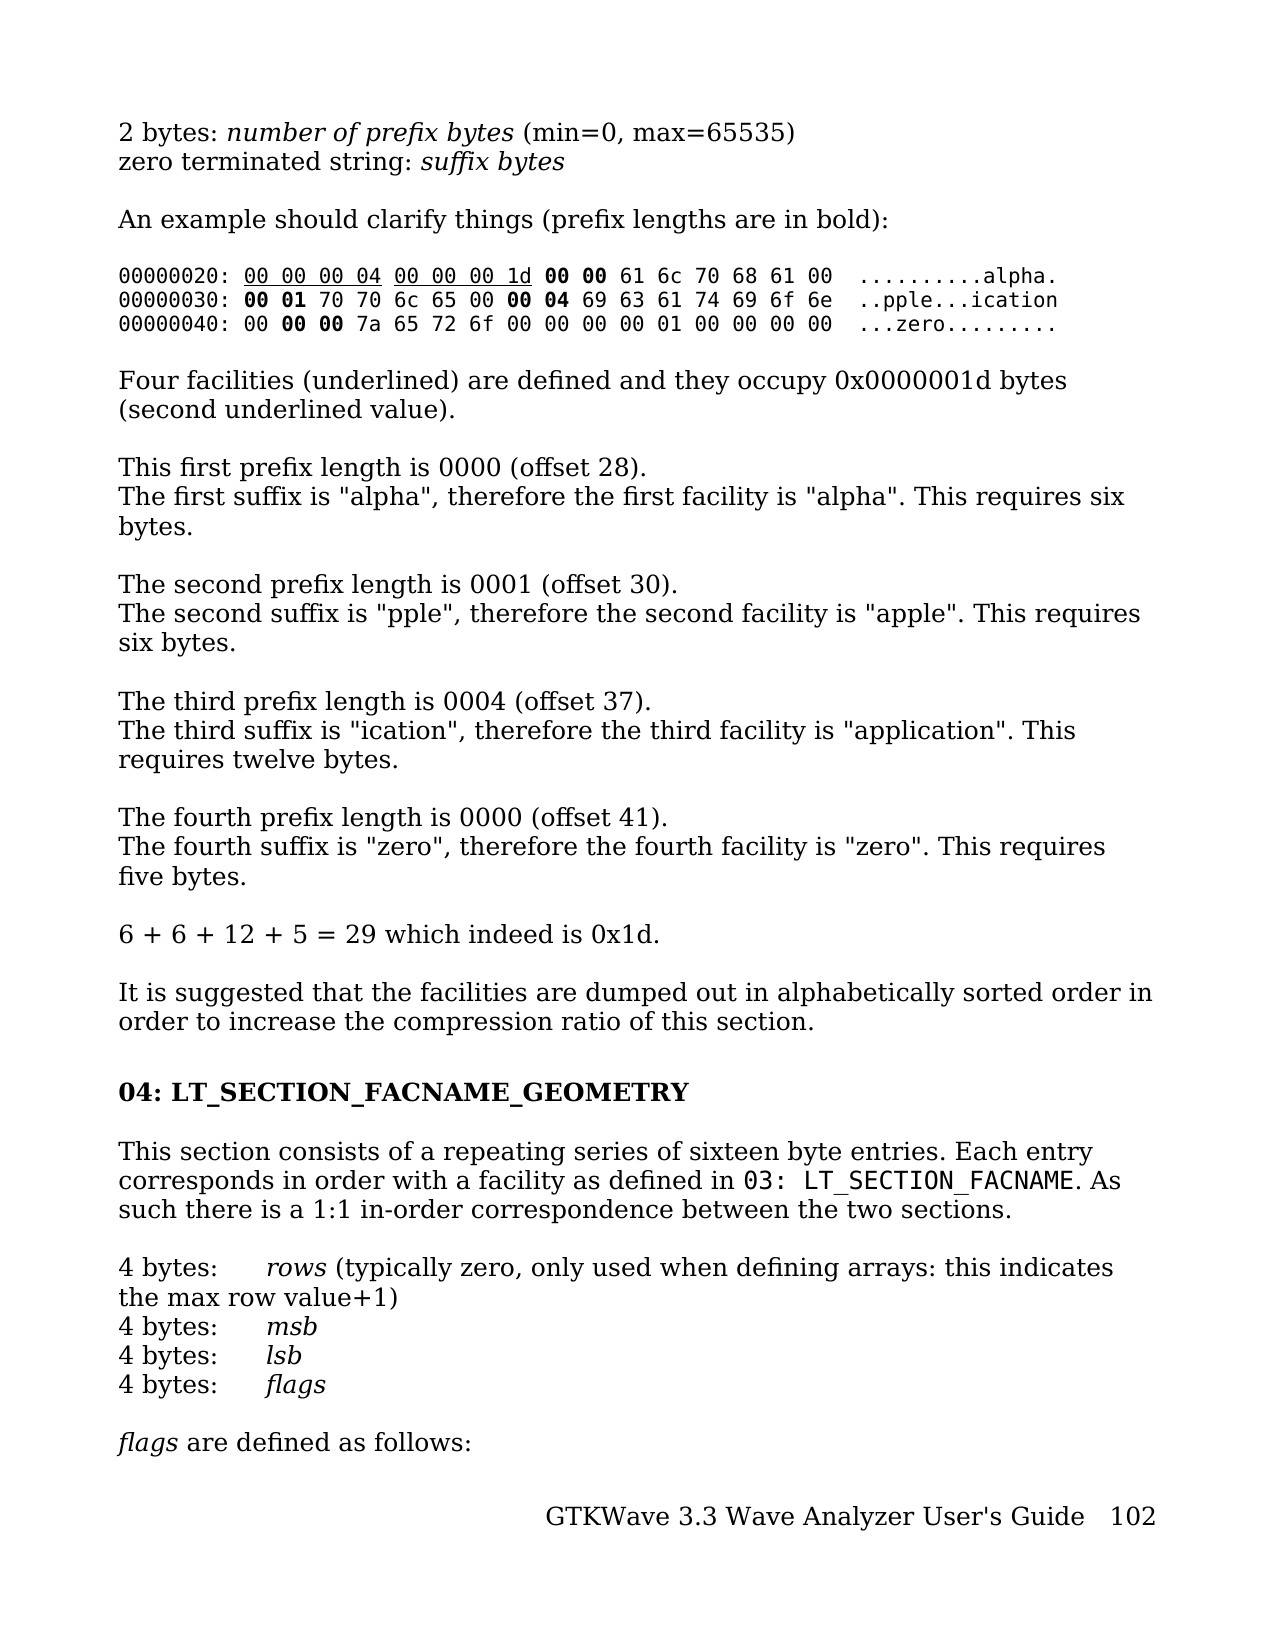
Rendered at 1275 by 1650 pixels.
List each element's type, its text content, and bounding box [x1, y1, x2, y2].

text 04: LT_SECTION_FACNAME_GEOMETRY This section consists of a repeating series of sixteen byte entries. Each entry corresponds in order with a facility as defined in 03: LT_SECTION_FACNAME. As such there is a 1:1 in-order correspondence between the two sections. 4 bytes: rows (typically zero, only used when defining arrays: this indicates the max row value+1) 4 bytes: msb 4 bytes: lsb 4 bytes: flags flags are defined as follows: [118, 1078, 1157, 1458]
text 2 bytes: number of prefix bytes (min=0, max=65535) zero terminated string: suffix bytes An example should clarify things (prefix lengths are in bold): 00000020: 00 00 00 04 00 00 00 1d 00 00 61 6c 70 68 61 00 ..........alpha. 00000030: 00 01 70 70 6c 65 00 00 04 69 63 61 74 69 6f 6e ..pple...ication 00000040: 00 00 00 7a 65 72 6f 00 00 00 00 01 00 00 00 00 ...zero......... Four facilities (underlined) are defined and they occupy 0x0000001d bytes (second underlined value). This first prefix length is 0000 (offset 28). The first suffix is "alpha", therefore the first facility is "alpha". This requires six bytes. The second prefix length is 0001 (offset 30). The second suffix is "pple", therefore the second facility is "apple". This requires six bytes. The third prefix length is 0004 (offset 37). The third suffix is "ication", therefore the third facility is "application". This requires twelve bytes. The fourth prefix length is 0000 (offset 41). The fourth suffix is "zero", therefore the fourth facility is "zero". This requires five bytes. 6 + 6 + 12 + 5 = 29 which indeed is 0x1d. It is suggested that the facilities are dumped out in alphabetically sorted order in order to increase the compression ratio of this section. [118, 118, 1157, 1037]
